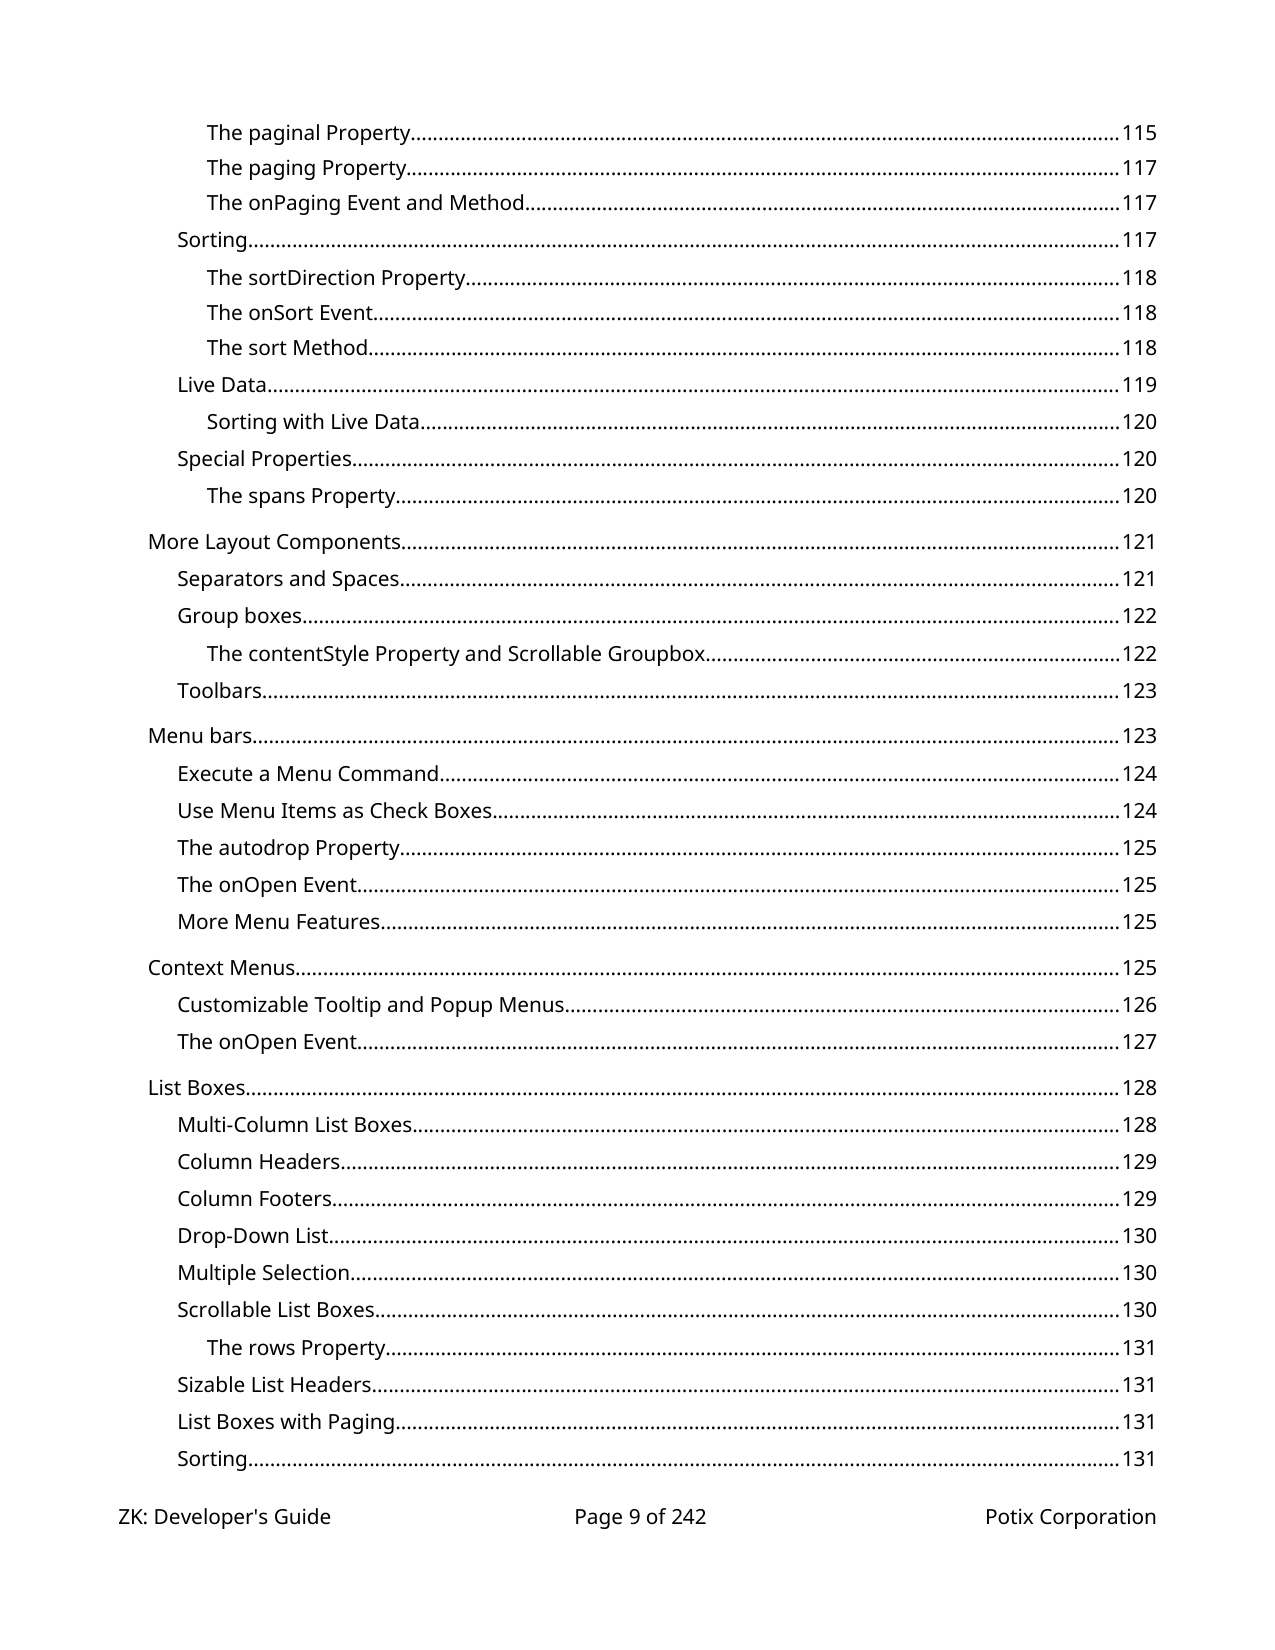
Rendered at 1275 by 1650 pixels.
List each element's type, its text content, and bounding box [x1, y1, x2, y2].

text More Menu Features 125 [177, 907, 1157, 935]
text Use Menu Items as Check Boxes 124 [177, 796, 1157, 824]
text The spans Property 120 [207, 481, 1157, 510]
text The paginal Property 115 [207, 118, 1157, 146]
text Sorting 131 [177, 1444, 1157, 1472]
text Column Headers 129 [177, 1147, 1157, 1176]
text Special Properties 120 [177, 444, 1157, 473]
text Customizable Tooltip and Popup Menus 126 [177, 990, 1157, 1018]
text Scrollable List Boxes 130 [177, 1296, 1157, 1324]
text Column Footers 129 [177, 1184, 1157, 1213]
text The onOpen Event 127 [177, 1027, 1157, 1055]
text Execute a Menu Command 124 [177, 759, 1157, 787]
text The autodrop Property 125 [177, 833, 1157, 861]
text More Layout Components 121 [148, 527, 1157, 556]
text Sorting with Live Data 120 [207, 407, 1157, 436]
text Multiple Selection 130 [177, 1258, 1157, 1287]
text Separators and Spaces 121 [177, 564, 1157, 593]
text The sortDirection Property 118 [207, 263, 1157, 291]
text Sizable List Headers 131 [177, 1370, 1157, 1398]
text The paging Property 117 [207, 153, 1157, 182]
text List Boxes with Paging 131 [177, 1407, 1157, 1435]
text Context Menus 125 [148, 953, 1157, 981]
text Toolbars 123 [177, 676, 1157, 704]
text The sort Method 118 [207, 333, 1157, 361]
text The onSort Event 118 [207, 298, 1157, 326]
text The rows Property 131 [207, 1333, 1157, 1361]
text Live Data 119 [177, 370, 1157, 398]
text Menu bars 123 [148, 722, 1157, 750]
text The contentStyle Property and Scrollable Groupbox 122 [207, 639, 1157, 667]
text The onPaging Event and Method 117 [207, 188, 1157, 217]
text List Boxes 128 [148, 1073, 1157, 1101]
text Group boxes 122 [177, 602, 1157, 630]
text The onOpen Event 125 [177, 870, 1157, 898]
text Sorting 117 [177, 226, 1157, 254]
text Multi-Column List Boxes 128 [177, 1110, 1157, 1138]
text Drop-Down List 130 [177, 1221, 1157, 1250]
